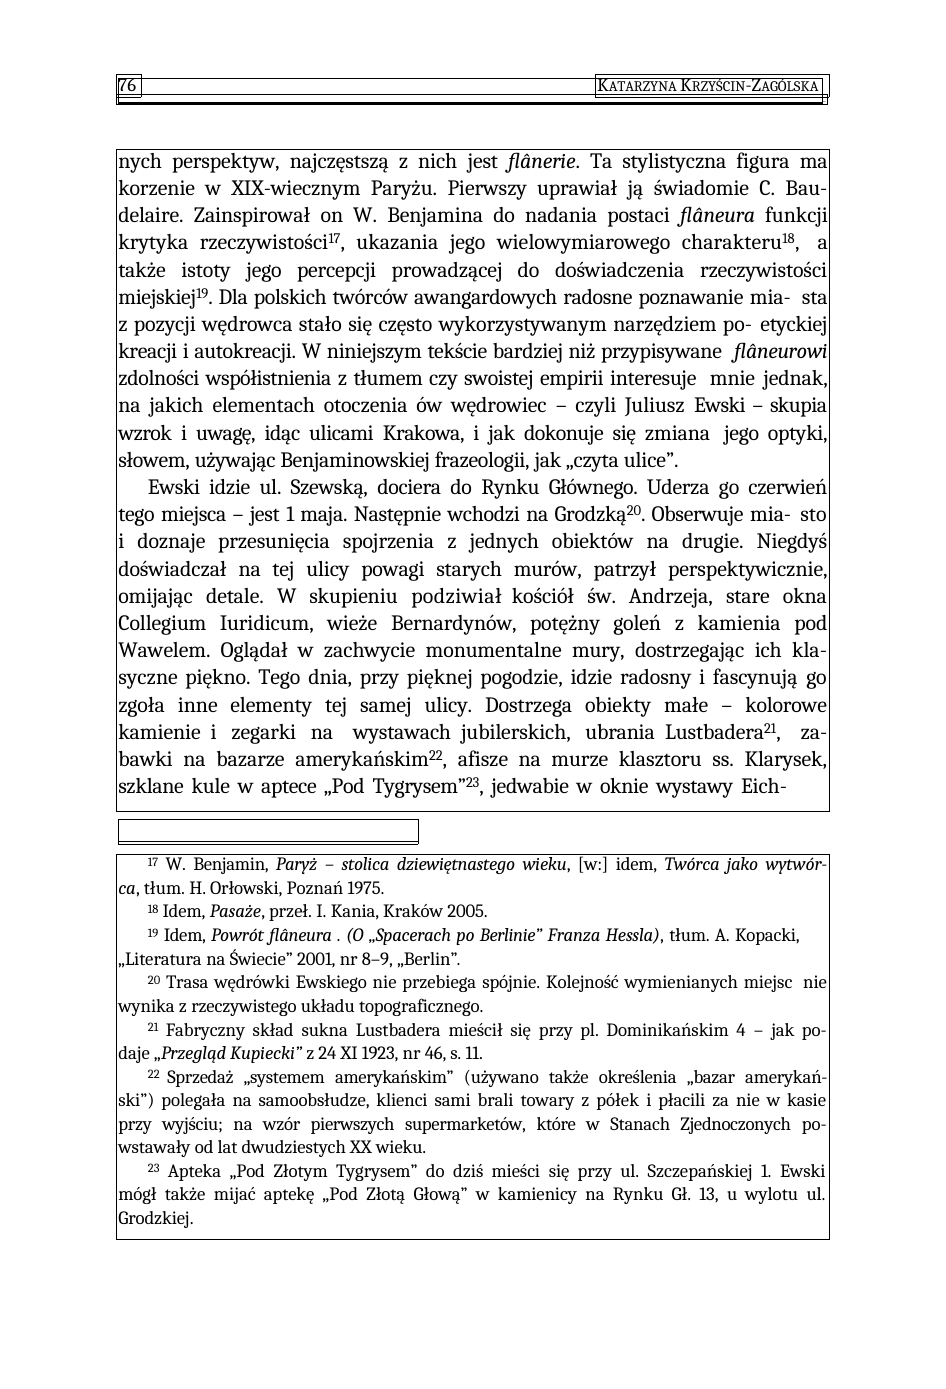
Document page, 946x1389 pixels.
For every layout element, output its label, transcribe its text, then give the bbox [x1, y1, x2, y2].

text Ewski idzie ul. Szewską, dociera do Rynku Głównego. Uderza go czerwień tego miejsca – jest 1 maja. Następnie wchodzi na Grodzką20. Obserwuje mia- sto i doznaje przesunięcia spojrzenia z jednych obiektów na drugie. Niegdyś doświadczał na tej ulicy powagi starych murów, patrzył perspektywicznie, omijając detale. W skupieniu podziwiał kościół św. Andrzeja, stare okna Collegium Iuridicum, wieże Bernardynów, potężny goleń z kamienia pod Wawelem. Oglądał w zachwycie monumentalne mury, dostrzegając ich kla- syczne piękno. Tego dnia, przy pięknej pogodzie, idzie radosny i fascynują go zgoła inne elementy tej samej ulicy. Dostrzega obiekty małe – kolorowe kamienie i zegarki na wystawach jubilerskich, ubrania Lustbadera21, za- bawki na bazarze amerykańskim22, afisze na murze klasztoru ss. Klarysek, szklane kule w aptece „Pod Tygrysem”23, jedwabie w oknie wystawy Eich- [118, 475, 827, 799]
text 20 Trasa wędrówki Ewskiego nie przebiega spójnie. Kolejność wymienianych miejsc nie wynika z rzeczywistego układu topograficznego. [118, 972, 827, 1017]
text 18 Idem, Pasaże, przeł. I. Kania, Kraków 2005. [148, 901, 829, 923]
text „Literatura na Świecie” 2001, nr 8–9, „Berlin”. [118, 948, 829, 970]
text 21 Fabryczny skład sukna Lustbadera mieścił się przy pl. Dominikańskim 4 – jak po- daje „Przegląd Kupiecki” z 24 XI 1923, nr 46, s. 11. [118, 1019, 827, 1064]
text 23 Apteka „Pod Złotym Tygrysem” do dziś mieści się przy ul. Szczepańskiej 1. Ewski mógł także mijać aptekę „Pod Złotą Głową” w kamienicy na Rynku Gł. 13, u wylotu ul. Grodzkiej. [118, 1160, 826, 1229]
text _ [119, 96, 822, 102]
text 19 Idem, Powrót flâneura . (O „Spacerach po Berlinie” Franza Hessla), tłum. A. Kopacki, [148, 925, 829, 946]
text 22 Sprzedaż „systemem amerykańskim” (używano także określenia „bazar amerykań- ski”) polegała na samoobsłudze, klienci sami brali towary z półek i płacili za nie w kasie przy wyjściu; na wzór pierwszych supermarketów, które w Stanach Zjednoczonych po- wstawały od lat dwudziestych XX wieku. [118, 1066, 827, 1158]
text 76 [119, 79, 141, 94]
text KATARZYNA KRZYŚCIN-ZAGÓLSKA [597, 75, 829, 96]
text 17 W. Benjamin, Paryż – stolica dziewiętnastego wieku, [w:] idem, Twórca jako wytwór- ca, tłum. H. Orłowski, Poznań 1975. [118, 855, 827, 899]
text nych perspektyw, najczęstszą z nich jest flânerie. Ta stylistyczna figura ma korzenie w XIX-wiecznym Paryżu. Pierwszy uprawiał ją świadomie C. Bau- delaire. Zainspirował on W. Benjamina do nadania postaci flâneura funkcji krytyka rzeczywistości17, ukazania jego wielowymiarowego charakteru18, a także istoty jego percepcji prowadzącej do doświadczenia rzeczywistości miejskiej19. Dla polskich twórców awangardowych radosne poznawanie mia- sta z pozycji wędrowca stało się często wykorzystywanym narzędziem po- etyckiej kreacji i autokreacji. W niniejszym tekście bardziej niż przypisywane flâneurowi zdolności współistnienia z tłumem czy swoistej empirii interesuje mnie jednak, na jakich elementach otoczenia ów wędrowiec – czyli Juliusz Ewski – skupia wzrok i uwagę, idąc ulicami Krakowa, i jak dokonuje się zmiana jego optyki, słowem, używając Benjaminowskiej frazeologii, jak „czyta ulice”. [118, 150, 828, 473]
